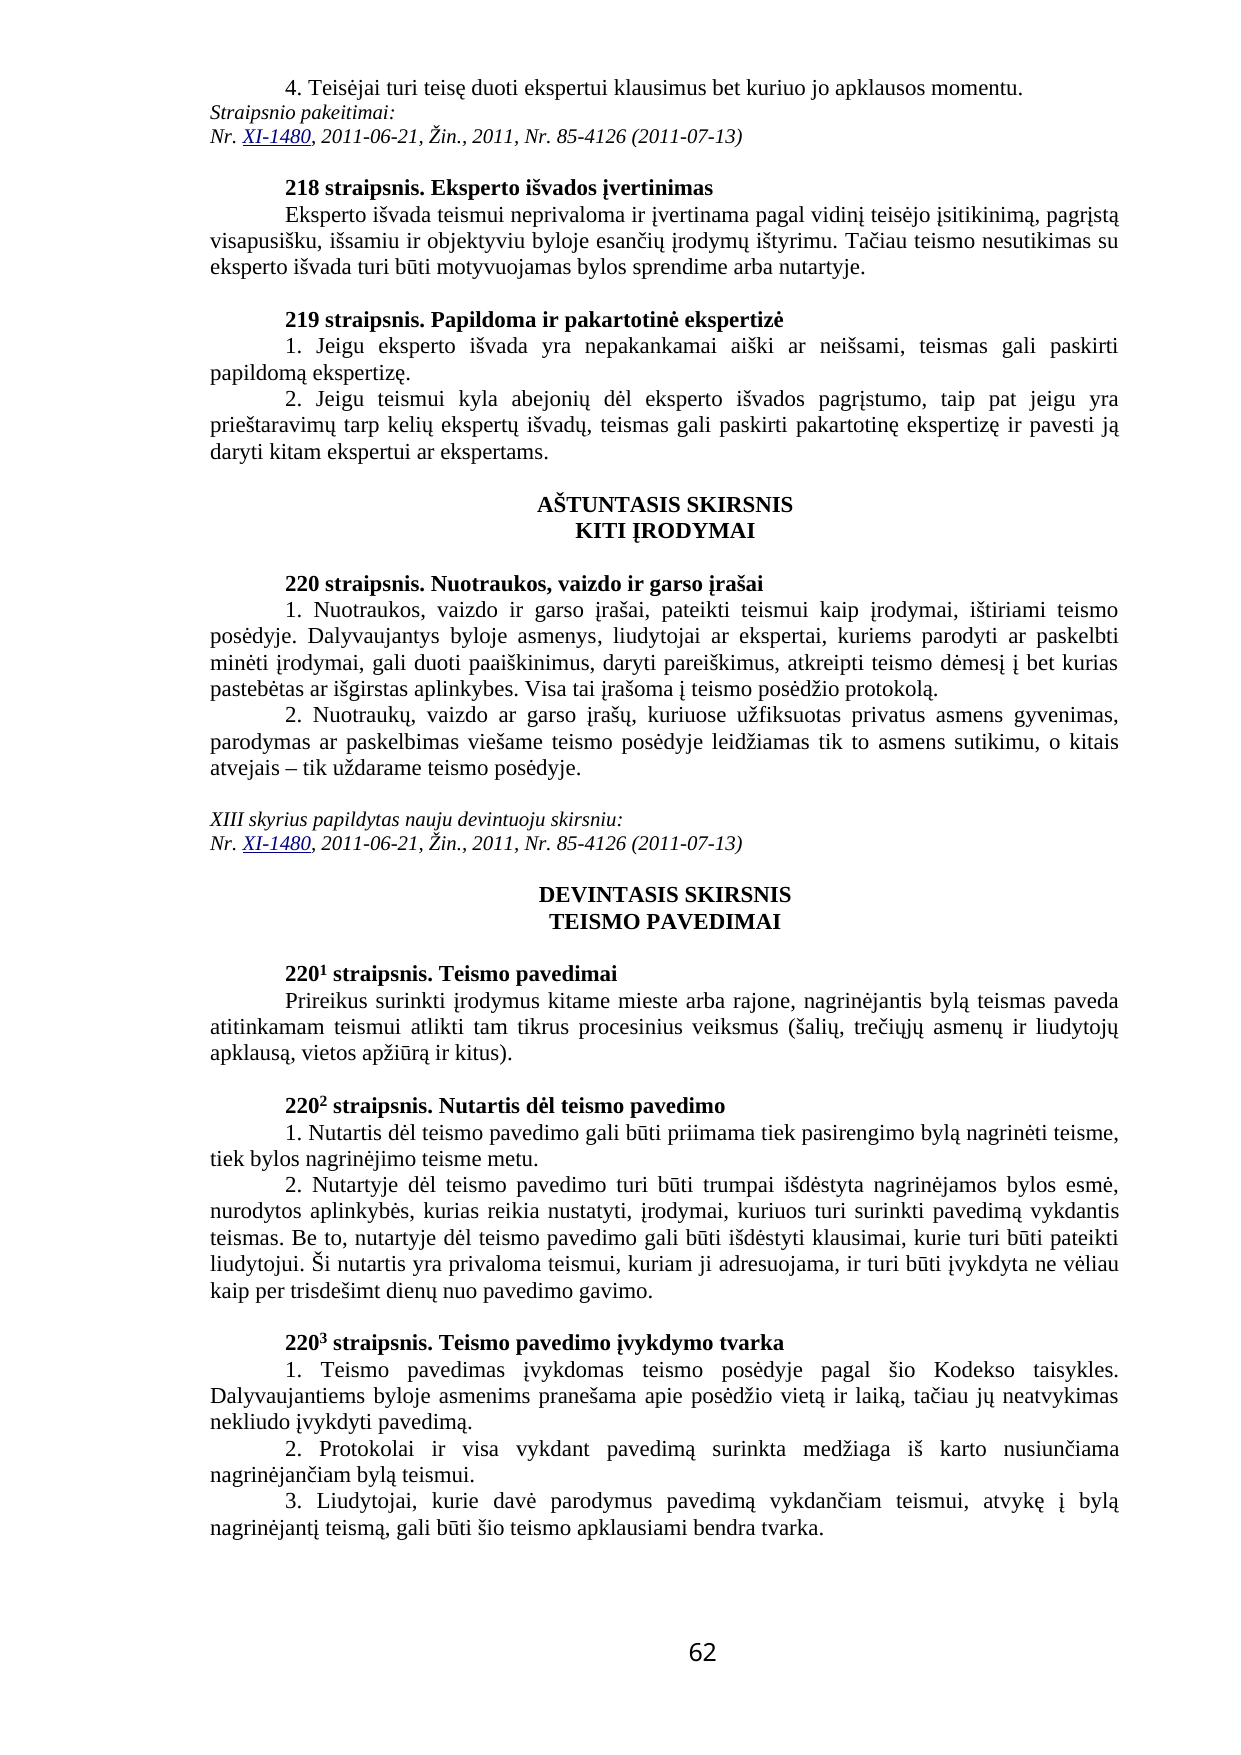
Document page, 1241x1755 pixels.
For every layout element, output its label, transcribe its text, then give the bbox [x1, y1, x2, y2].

text Eksperto išvada teismui neprivaloma ir įvertinama pagal vidinį teisėjo įsitikinimą, pagrįstą visapusišku, išsamiu ir objektyviu byloje esančių įrodymų ištyrimu. Tačiau teismo nesutikimas su eksperto išvada turi būti motyvuojamas bylos sprendime arba nutartyje. [210, 201, 1120, 280]
text 218 straipsnis. Eksperto išvados įvertinimas [210, 174, 1120, 201]
text 2203 straipsnis. Teismo pavedimo įvykdymo tvarka [210, 1329, 1120, 1356]
text 1. Jeigu eksperto išvada yra nepakankamai aiški ar neišsami, teismas gali paskirti papildomą ekspertizę. [210, 332, 1120, 385]
subtitle Kiti įrodymai [210, 517, 1120, 543]
text 2. Nuotraukų, vaizdo ar garso įrašų, kuriuose užfiksuotas privatus asmens gyvenimas, parodymas ar paskelbimas viešame teismo posėdyje leidžiamas tik to asmens sutikimu, o kitais atvejais – tik uždarame teismo posėdyje. [210, 701, 1120, 781]
text 2. Jeigu teismui kyla abejonių dėl eksperto išvados pagrįstumo, taip pat jeigu yra prieštaravimų tarp kelių ekspertų išvadų, teismas gali paskirti pakartotinę ekspertizę ir pavesti ją daryti kitam ekspertui ar ekspertams. [210, 385, 1120, 464]
text DEVINTASIS SKIRSNIS [210, 881, 1120, 908]
text 2202 straipsnis. Nutartis dėl teismo pavedimo [210, 1092, 1120, 1118]
text 219 straipsnis. Papildoma ir pakartotinė ekspertizė [210, 306, 1120, 332]
text 1. Teismo pavedimas įvykdomas teismo posėdyje pagal šio Kodekso taisykles. Dalyvaujantiems byloje asmenims pranešama apie posėdžio vietą ir laiką, tačiau jų neatvykimas nekliudo įvykdyti pavedimą. [210, 1356, 1120, 1435]
text Prireikus surinkti įrodymus kitame mieste arba rajone, nagrinėjantis bylą teismas paveda atitinkamam teismui atlikti tam tikrus procesinius veiksmus (šalių, trečiųjų asmenų ir liudytojų apklausą, vietos apžiūrą ir kitus). [210, 987, 1120, 1066]
text 220 straipsnis. Nuotraukos, vaizdo ir garso įrašai [210, 570, 1120, 596]
text Nr. XI-1480, 2011-06-21, Žin., 2011, Nr. 85-4126 (2011-07-13) [210, 831, 1120, 855]
text 2201 straipsnis. Teismo pavedimai [210, 960, 1120, 987]
text 2. Protokolai ir visa vykdant pavedimą surinkta medžiaga iš karto nusiunčiama nagrinėjančiam bylą teismui. [210, 1435, 1120, 1487]
text 1. Nuotraukos, vaizdo ir garso įrašai, pateikti teismui kaip įrodymai, ištiriami teismo posėdyje. Dalyvaujantys byloje asmenys, liudytojai ar ekspertai, kuriems parodyti ar paskelbti minėti įrodymai, gali duoti paaiškinimus, daryti pareiškimus, atkreipti teismo dėmesį į bet kurias pastebėtas ar išgirstas aplinkybes. Visa tai įrašoma į teismo posėdžio protokolą. [210, 596, 1120, 701]
text 1. Nutartis dėl teismo pavedimo gali būti priimama tiek pasirengimo bylą nagrinėti teisme, tiek bylos nagrinėjimo teisme metu. [210, 1118, 1120, 1171]
text 2. Nutartyje dėl teismo pavedimo turi būti trumpai išdėstyta nagrinėjamos bylos esmė, nurodytos aplinkybės, kurias reikia nustatyti, įrodymai, kuriuos turi surinkti pavedimą vykdantis teismas. Be to, nutartyje dėl teismo pavedimo gali būti išdėstyti klausimai, kurie turi būti pateikti liudytojui. Ši nutartis yra privaloma teismui, kuriam ji adresuojama, ir turi būti įvykdyta ne vėliau kaip per trisdešimt dienų nuo pavedimo gavimo. [210, 1171, 1120, 1303]
text Straipsnio pakeitimai: [210, 100, 1120, 124]
text Nr. XI-1480, 2011-06-21, Žin., 2011, Nr. 85-4126 (2011-07-13) [210, 124, 1120, 148]
text 3. Liudytojai, kurie davė parodymus pavedimą vykdančiam teismui, atvykę į bylą nagrinėjantį teismą, gali būti šio teismo apklausiami bendra tvarka. [210, 1487, 1120, 1540]
text TEISMO PAVEDIMAI [210, 908, 1120, 934]
subtitle Aštuntasis skirsnis [210, 491, 1120, 517]
text 4. Teisėjai turi teisę duoti ekspertui klausimus bet kuriuo jo apklausos momentu. [210, 73, 1120, 100]
text XIII skyrius papildytas nauju devintuoju skirsniu: [210, 807, 1120, 831]
